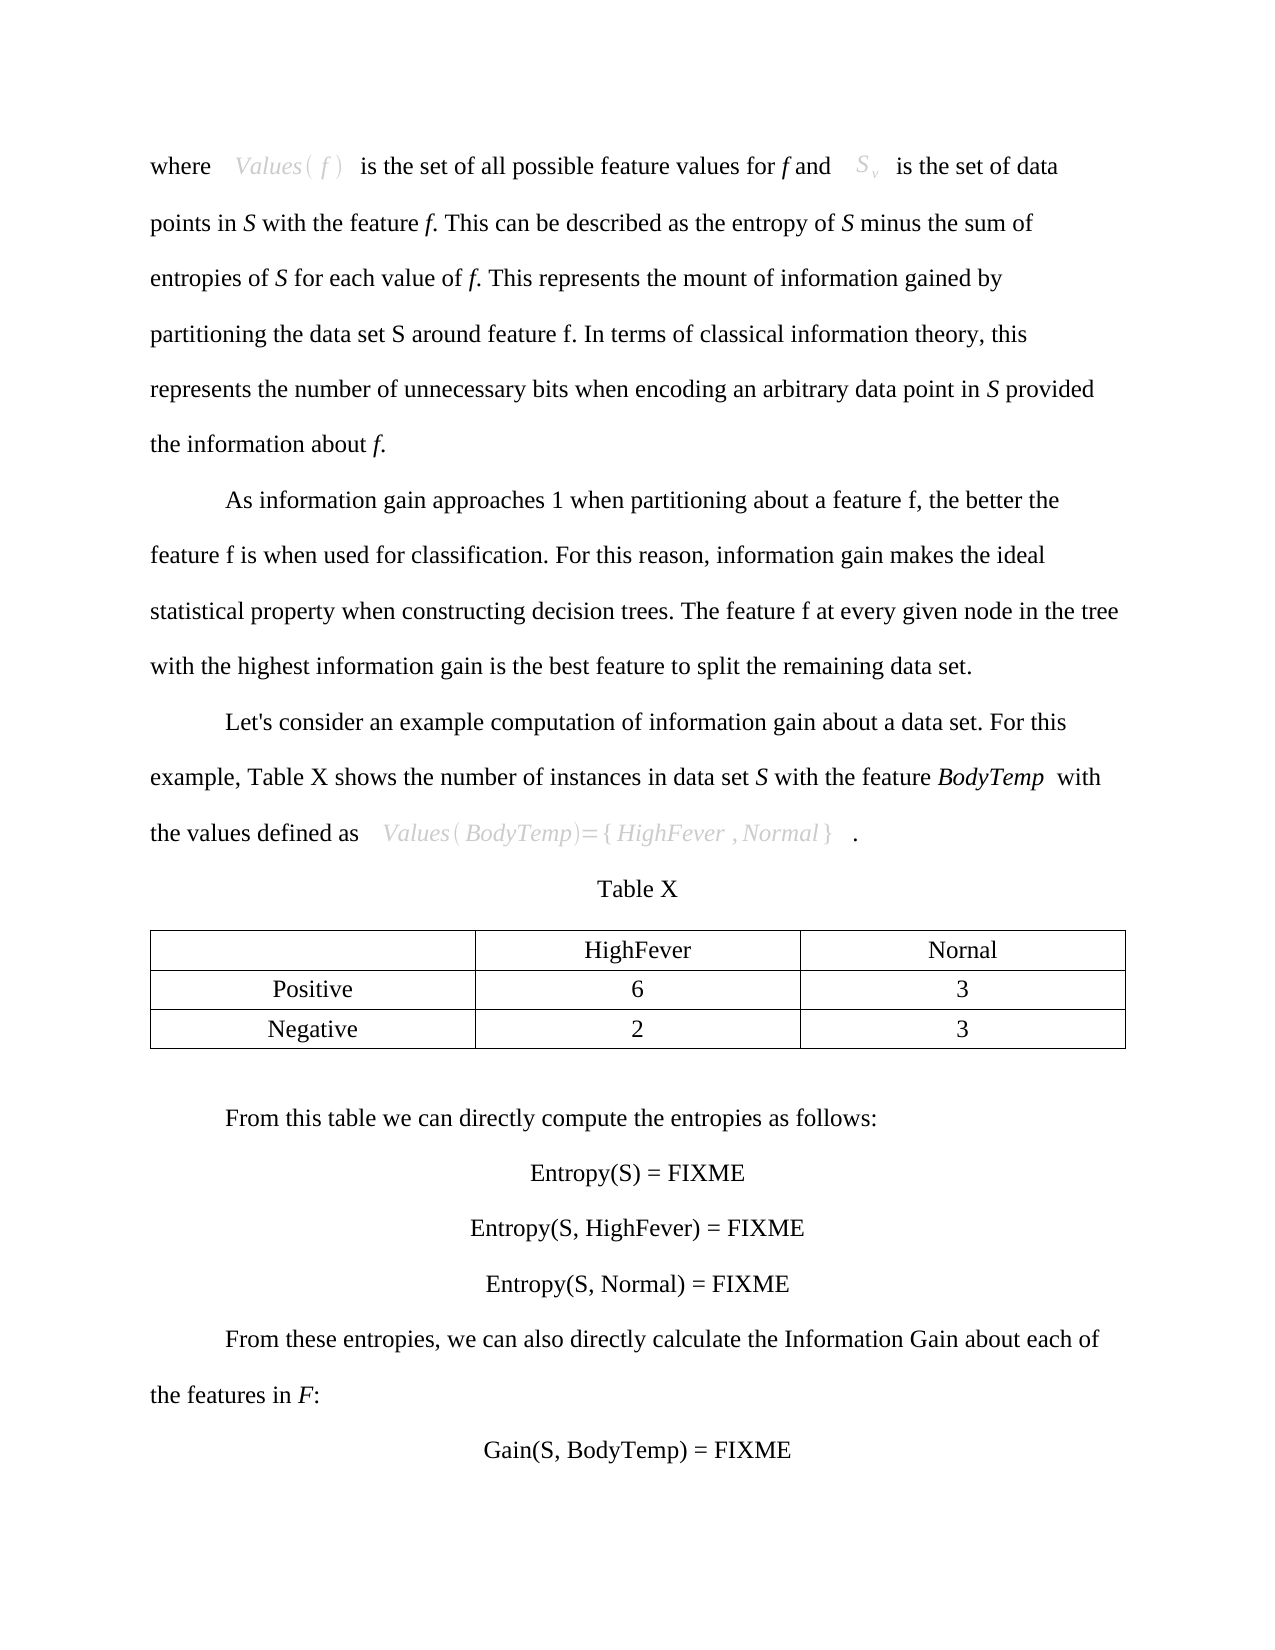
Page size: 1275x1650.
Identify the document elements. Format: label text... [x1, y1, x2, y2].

text Entropy(S) = FIXME [150, 1159, 1125, 1187]
text From these entropies, we can also directly calculate the Information Gain about each of the features in F: [150, 1325, 1125, 1408]
table_header [151, 931, 475, 970]
table_cell Negative [151, 1010, 475, 1048]
table_cell 2 [476, 1010, 800, 1048]
text From this table we can directly compute the entropies as follows: [150, 1104, 1125, 1131]
text Entropy(S, HighFever) = FIXME [150, 1214, 1125, 1242]
text Gain(S, BodyTemp) = FIXME [150, 1436, 1125, 1464]
text As information gain approaches 1 when partitioning about a feature f, the better the feature f is when used for classification. For this reason, information gain makes the ideal statistical property when constructing decision trees. The feature f at every given node in the tree with the highest information gain is the best feature to split the remaining data set. [150, 486, 1125, 680]
table_header HighFever [476, 931, 800, 970]
table_cell 3 [801, 971, 1125, 1009]
table_header Nornal [801, 931, 1125, 970]
text Table X [150, 875, 1125, 903]
text Entropy(S, Normal) = FIXME [150, 1270, 1125, 1298]
text Let's consider an example computation of information gain about a data set. For this example, Table X shows the number of instances in data set S with the feature BodyTemp with the values defined as . [150, 708, 1125, 847]
table_cell 6 [476, 971, 800, 1009]
table_cell 3 [801, 1010, 1125, 1048]
table_cell Positive [151, 971, 475, 1009]
text where is the set of all possible feature values for f and is the set of data points in S with the feature f. This can be described as the entropy of S minus the sum of entropies of S for each value of f. This represents the mount of information gained by partitioning the data set S around feature f. In terms of classical information theory, this represents the number of unnecessary bits when encoding an arbitrary data point in S provided the information about f. [150, 150, 1125, 458]
